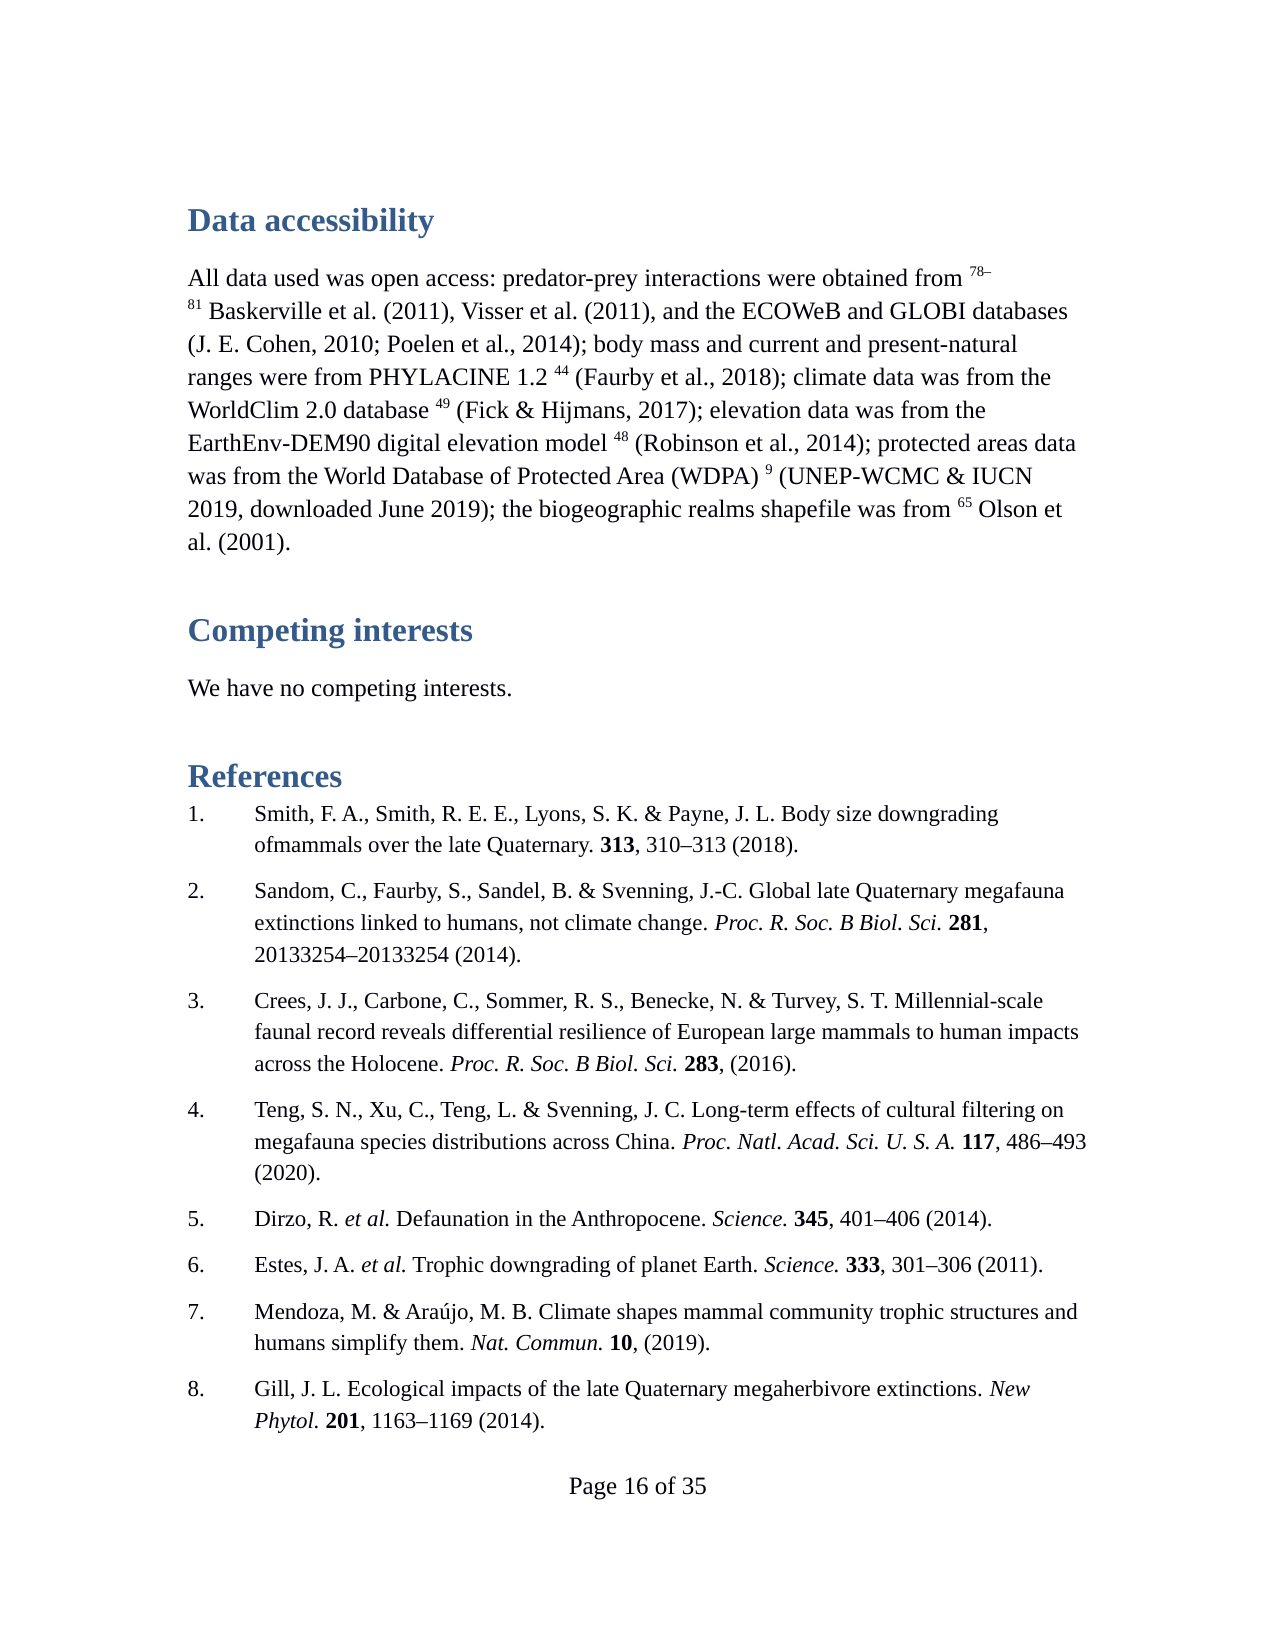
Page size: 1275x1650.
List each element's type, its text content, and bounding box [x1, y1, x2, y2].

subtitle References [187, 756, 1087, 794]
subtitle Competing interests [187, 610, 1087, 648]
text 3. Crees, J. J., Carbone, C., Sommer, R. S., Benecke, N. & Turvey, S. T. Millennial-scale faunal record reveals differential resilience of European large mammals to human impacts across the Holocene. Proc. R. Soc. B Biol. Sci. 283, (2016). [187, 987, 1087, 1076]
text 2. Sandom, C., Faurby, S., Sandel, B. & Svenning, J.-C. Global late Quaternary megafauna extinctions linked to humans, not climate change. Proc. R. Soc. B Biol. Sci. 281, 20133254–20133254 (2014). [187, 878, 1087, 967]
text 1. Smith, F. A., Smith, R. E. E., Lyons, S. K. & Payne, J. L. Body size downgrading ofmammals over the late Quaternary. 313, 310–313 (2018). [187, 800, 1087, 858]
text 8. Gill, J. L. Ecological impacts of the late Quaternary megaherbivore extinctions. New Phytol. 201, 1163–1169 (2014). [187, 1375, 1087, 1433]
text 4. Teng, S. N., Xu, C., Teng, L. & Svenning, J. C. Long-term effects of cultural filtering on megafauna species distributions across China. Proc. Natl. Acad. Sci. U. S. A. 117, 486–493 (2020). [187, 1096, 1087, 1186]
text We have no competing interests. [187, 673, 1087, 702]
text All data used was open access: predator-prey interactions were obtained from 78–81⁠ Baskerville et al. (2011), Visser et al. (2011), and the ECOWeB and GLOBI databases (J. E. Cohen, 2010; Poelen et al., 2014); body mass and current and present-natural ranges were from PHYLACINE 1.2 44⁠ (Faurby et al., 2018); climate data was from the WorldClim 2.0 database 49⁠ (Fick & Hijmans, 2017); elevation data was from the EarthEnv-DEM90 digital elevation model 48⁠ (Robinson et al., 2014); protected areas data was from the World Database of Protected Area (WDPA) 9⁠ (UNEP-WCMC & IUCN 2019, downloaded June 2019); the biogeographic realms shapefile was from 65⁠ Olson et al. (2001). [187, 263, 1087, 556]
text 6. Estes, J. A. et al. Trophic downgrading of planet Earth. Science. 333, 301–306 (2011). [187, 1252, 1087, 1278]
text 7. Mendoza, M. & Araújo, M. B. Climate shapes mammal community trophic structures and humans simplify them. Nat. Commun. 10, (2019). [187, 1298, 1087, 1356]
subtitle Data accessibility [187, 200, 1087, 238]
text 5. Dirzo, R. et al. Defaunation in the Anthropocene. Science. 345, 401–406 (2014). [187, 1205, 1087, 1232]
